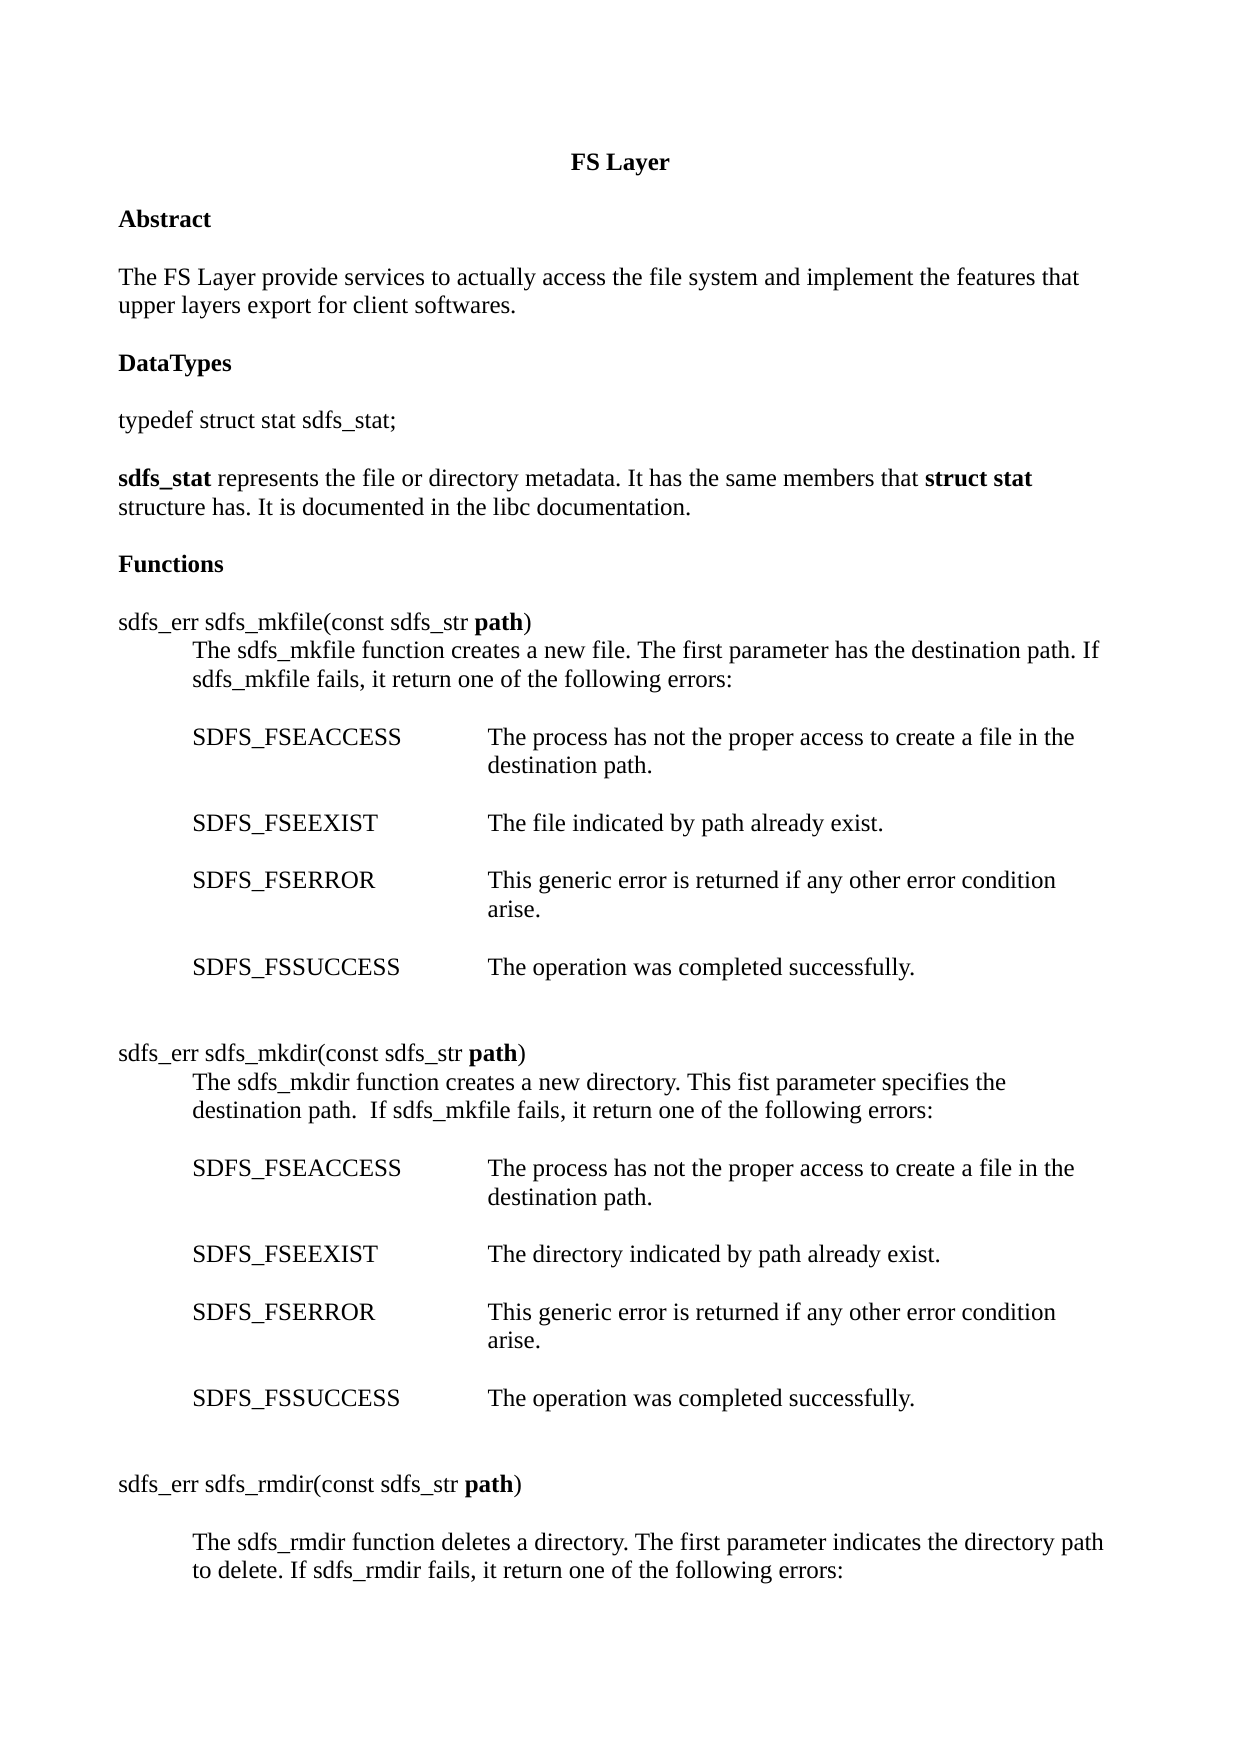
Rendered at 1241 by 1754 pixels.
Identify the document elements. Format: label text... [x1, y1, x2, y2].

text FS Layer [118, 147, 1122, 176]
text DataTypes [118, 348, 1122, 377]
text SDFS_FSERROR This generic error is returned if any other error condition arise. [118, 1297, 1122, 1354]
text sdfs_err sdfs_mkdir(const sdfs_str path) [118, 1038, 1122, 1067]
text The sdfs_mkdir function creates a new directory. This fist parameter specifies the destination path. If sdfs_mkfile fails, it return one of the following errors: [118, 1067, 1122, 1124]
text Abstract [118, 204, 1122, 233]
text SDFS_FSEACCESS The process has not the proper access to create a file in the destination path. [118, 722, 1122, 779]
text SDFS_FSSUCCESS The operation was completed successfully. [118, 1383, 1122, 1412]
text The sdfs_rmdir function deletes a directory. The first parameter indicates the directory path to delete. If sdfs_rmdir fails, it return one of the following errors: [118, 1527, 1122, 1584]
text SDFS_FSEACCESS The process has not the proper access to create a file in the destination path. [118, 1153, 1122, 1211]
text The sdfs_mkfile function creates a new file. The first parameter has the destination path. If sdfs_mkfile fails, it return one of the following errors: [118, 636, 1122, 693]
text SDFS_FSEEXIST The directory indicated by path already exist. [118, 1239, 1122, 1268]
text Functions [118, 549, 1122, 578]
text The FS Layer provide services to actually access the file system and implement the features that upper layers export for client softwares. [118, 262, 1122, 319]
text SDFS_FSEEXIST The file indicated by path already exist. [118, 808, 1122, 837]
text sdfs_stat represents the file or directory metadata. It has the same members that struct stat structure has. It is documented in the libc documentation. [118, 463, 1122, 521]
text typedef struct stat sdfs_stat; [118, 406, 1122, 434]
text sdfs_err sdfs_mkfile(const sdfs_str path) [118, 607, 1122, 636]
text SDFS_FSSUCCESS The operation was completed successfully. [118, 952, 1122, 981]
text sdfs_err sdfs_rmdir(const sdfs_str path) [118, 1469, 1122, 1498]
text SDFS_FSERROR This generic error is returned if any other error condition arise. [118, 866, 1122, 923]
